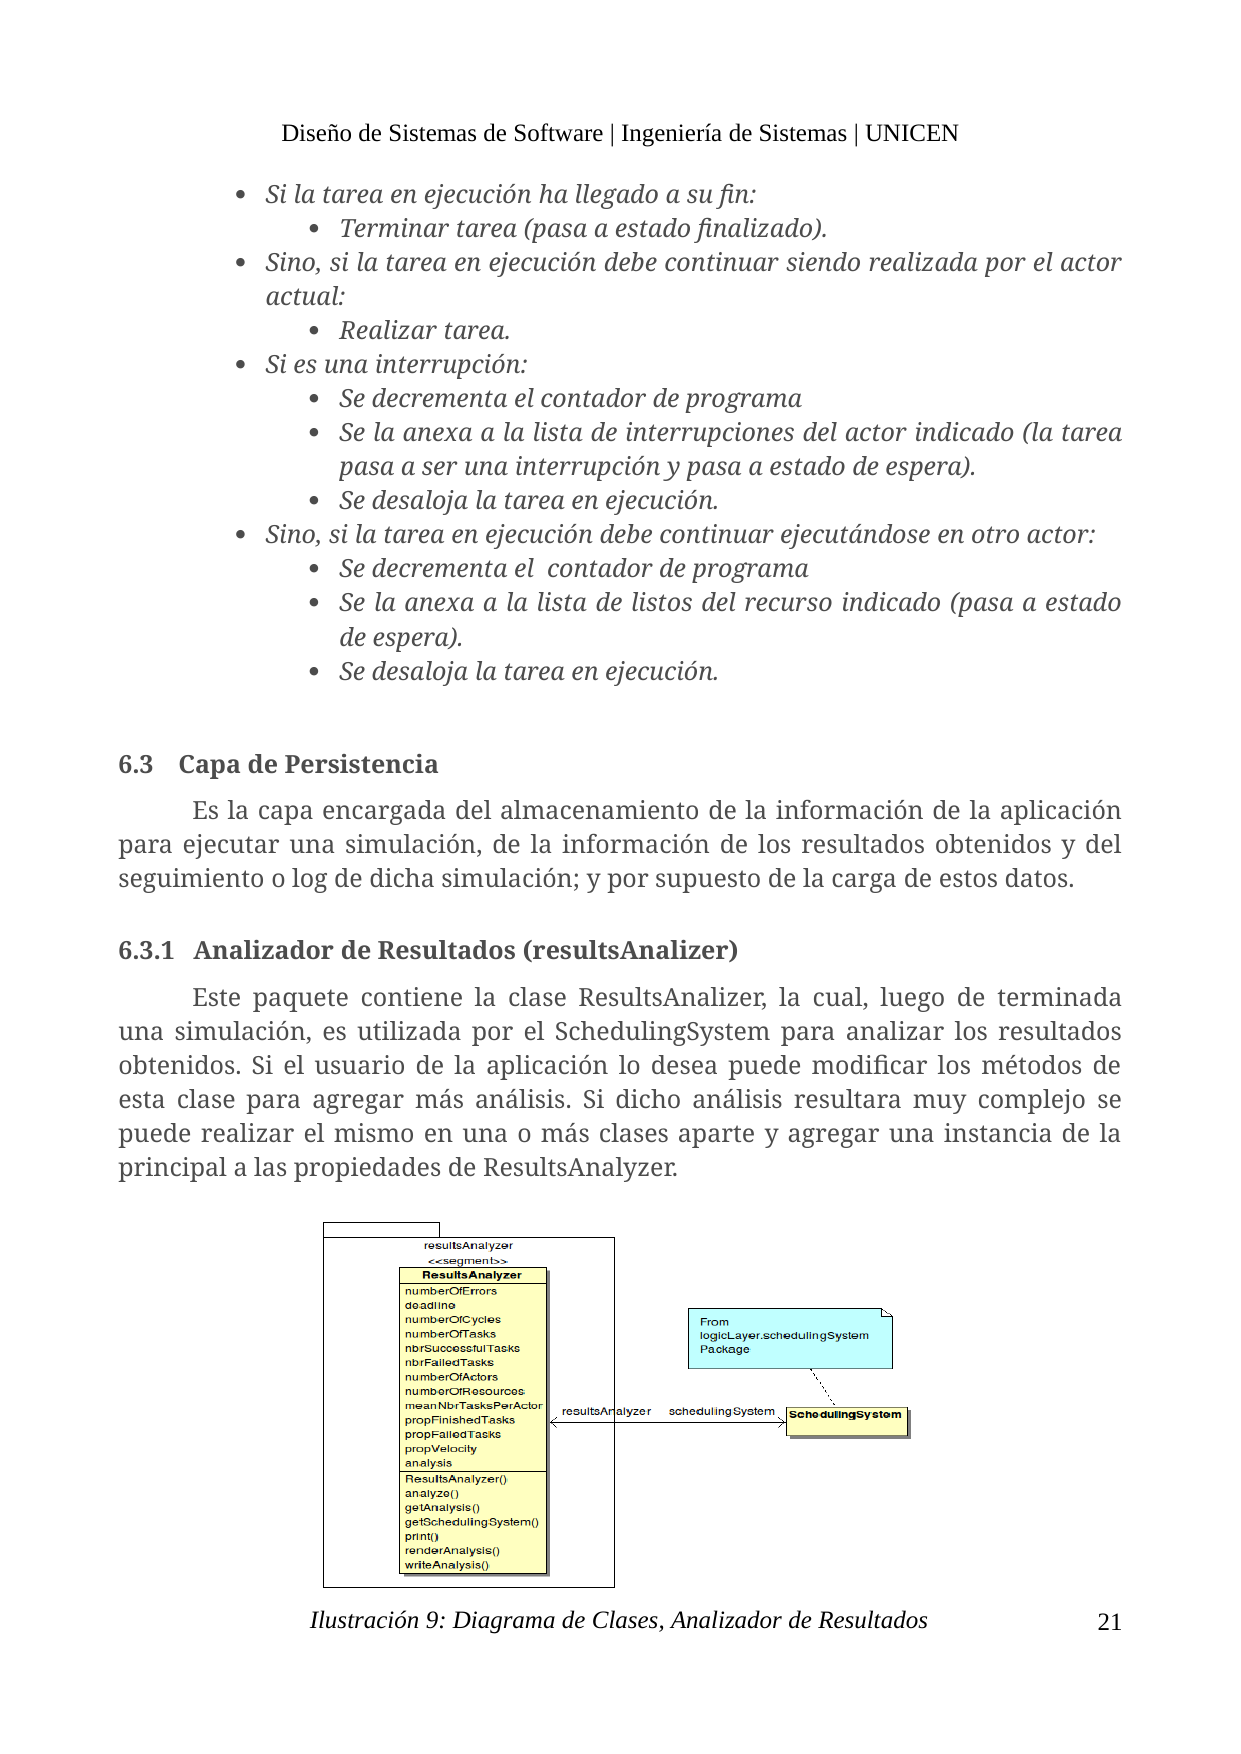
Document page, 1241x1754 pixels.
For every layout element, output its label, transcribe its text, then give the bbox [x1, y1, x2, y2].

list Sino, si la tarea en ejecución debe continuar siendo realizada por el actor actual: [236, 244, 1122, 313]
list Si la tarea en ejecución ha llegado a su fin: [236, 176, 1122, 210]
text Ilustración 9: Diagrama de Clases, Analizador de Resultados [299, 1605, 940, 1634]
text Este paquete contiene la clase ResultsAnalizer, la cual, luego de terminada una simulación, es utilizada por el SchedulingSystem para analizar los resultados obtenidos. Si el usuario de la aplicación lo desea puede modificar los métodos de esta clase para agregar más análisis. Si dicho análisis resultara muy complejo se puede realizar el mismo en una o más clases aparte y agregar una instancia de la principal a las propiedades de ResultsAnalyzer. [118, 979, 1122, 1183]
picture [316, 1216, 924, 1596]
subtitle Analizador de Resultados (resultsAnalizer) [118, 933, 1122, 967]
list Se desaloja la tarea en ejecución. [309, 483, 1122, 517]
list Terminar tarea (pasa a estado finalizado). [309, 210, 1122, 244]
list Se la anexa a la lista de interrupciones del actor indicado (la tarea pasa a ser una interrupción y pasa a estado de espera). [309, 415, 1122, 483]
text Es la capa encargada del almacenamiento de la información de la aplicación para ejecutar una simulación, de la información de los resultados obtenidos y del seguimiento o log de dicha simulación; y por supuesto de la carga de estos datos. [118, 793, 1122, 895]
subtitle Capa de Persistencia [118, 746, 1122, 780]
list Se desaloja la tarea en ejecución. [309, 653, 1122, 687]
list Se decrementa el contador de programa [309, 551, 1122, 585]
list Realizar tarea. [309, 313, 1122, 347]
list Si es una interrupción: [236, 347, 1122, 381]
list Se la anexa a la lista de listos del recurso indicado (pasa a estado de espera). [309, 585, 1122, 653]
list Se decrementa el contador de programa [309, 381, 1122, 415]
list Sino, si la tarea en ejecución debe continuar ejecutándose en otro actor: [236, 517, 1122, 551]
